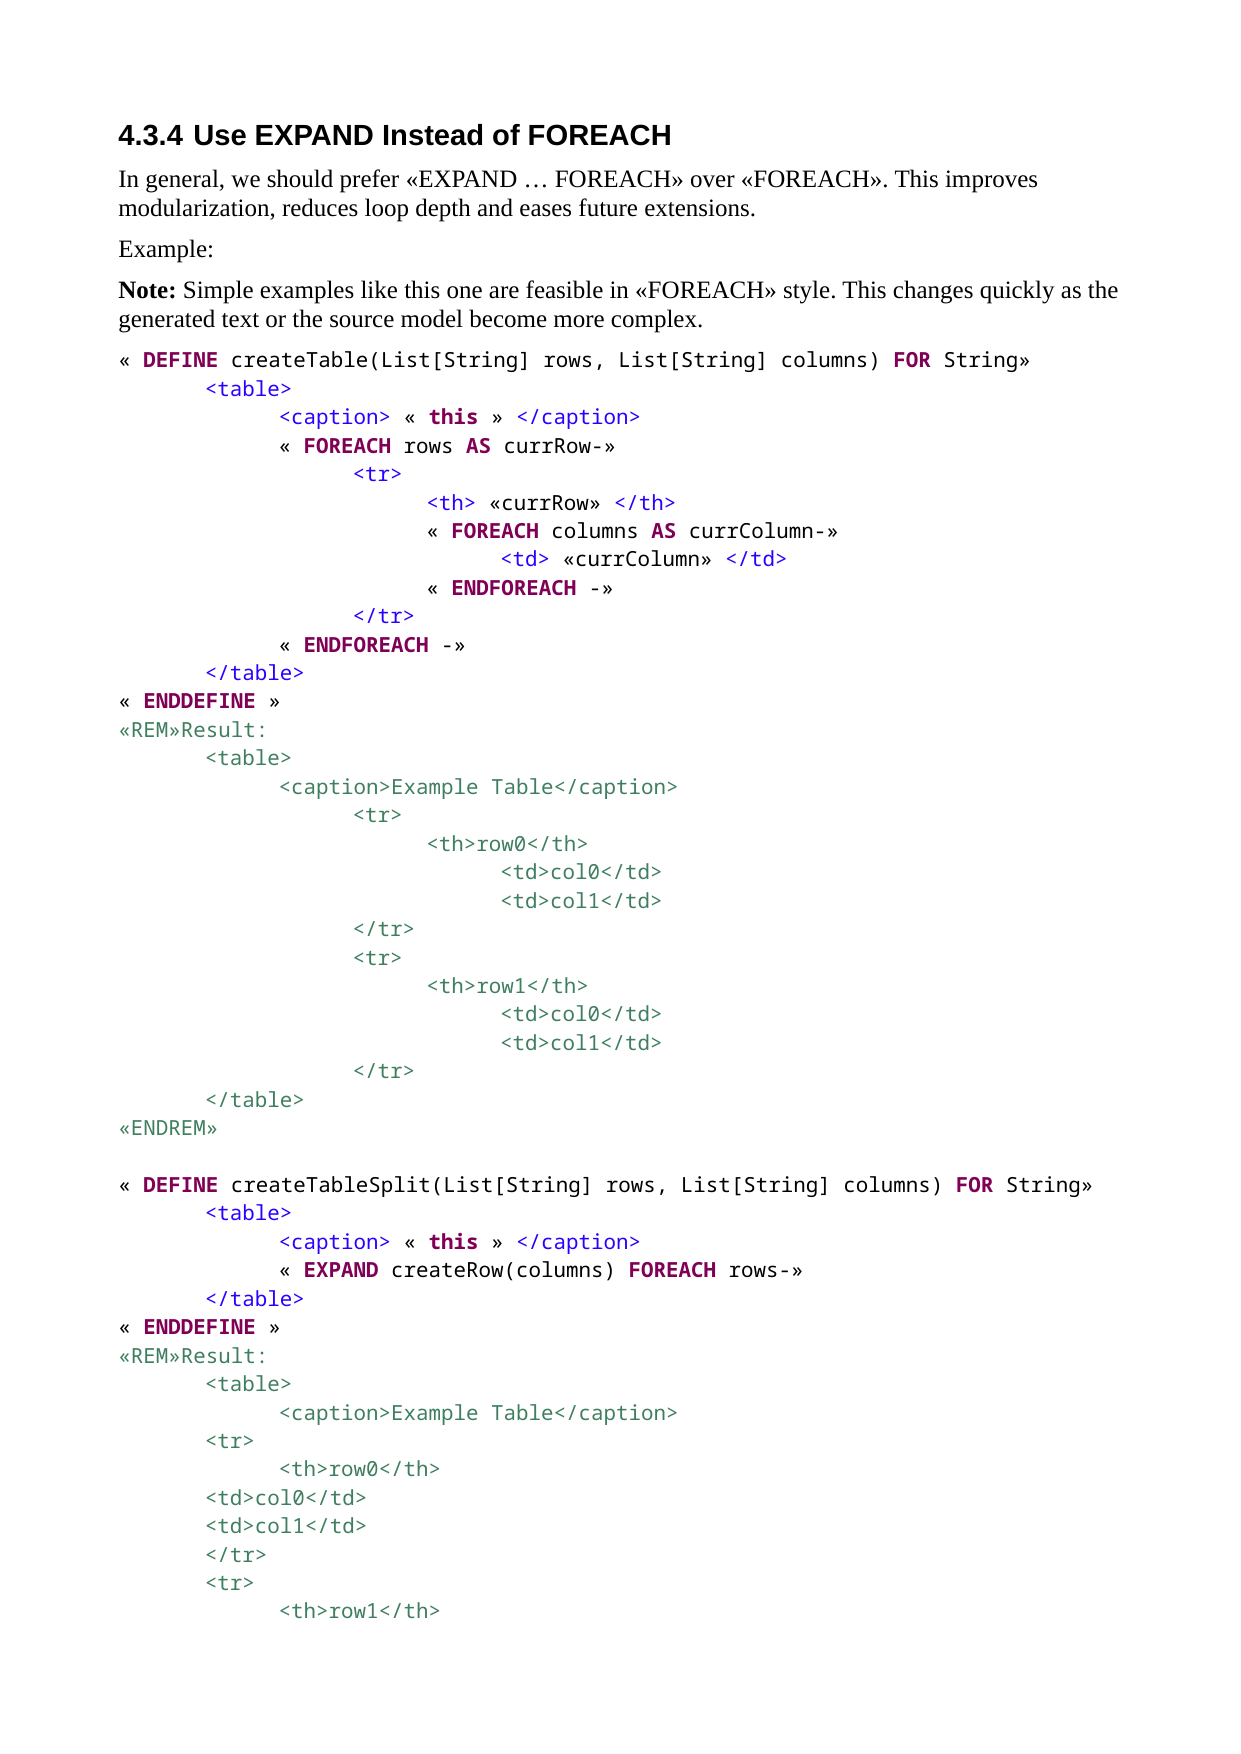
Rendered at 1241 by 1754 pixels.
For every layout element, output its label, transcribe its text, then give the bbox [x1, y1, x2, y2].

text <table> [118, 374, 1122, 402]
text <th>row1</th> [118, 1597, 1122, 1625]
text </tr> [118, 914, 1122, 943]
text « ENDDEFINE » [118, 1312, 1122, 1341]
text </tr> [118, 1540, 1122, 1568]
text <td>col1</td> [118, 1511, 1122, 1540]
text « DEFINE createTableSplit(List[String] rows, List[String] columns) FOR String» [118, 1170, 1122, 1198]
text « ENDFOREACH -» [118, 630, 1122, 658]
text <table> [118, 743, 1122, 772]
text <caption> « this » </caption> [118, 402, 1122, 431]
text <td>col0</td> [118, 999, 1122, 1028]
text «ENDREM» [118, 1113, 1122, 1142]
text In general, we should prefer «EXPAND … FOREACH» over «FOREACH». This improves modularization, reduces loop depth and eases future extensions. [118, 164, 1122, 222]
text <tr> [118, 1568, 1122, 1597]
text «REM»Result: [118, 1341, 1122, 1369]
text <caption> « this » </caption> [118, 1227, 1122, 1255]
text <th> «currRow» </th> [118, 488, 1122, 516]
text <tr> [118, 459, 1122, 488]
text <th>row0</th> [118, 829, 1122, 857]
text <table> [118, 1369, 1122, 1398]
text «REM»Result: [118, 715, 1122, 743]
text Example: [118, 234, 1122, 263]
text <tr> [118, 1426, 1122, 1454]
text </tr> [118, 1056, 1122, 1085]
subtitle Use EXPAND Instead of FOREACH [118, 118, 1122, 152]
text « EXPAND createRow(columns) FOREACH rows-» [118, 1255, 1122, 1284]
text <table> [118, 1198, 1122, 1227]
text </tr> [118, 601, 1122, 630]
text <td>col0</td> [118, 1483, 1122, 1511]
text « ENDDEFINE » [118, 687, 1122, 715]
text <th>row0</th> [118, 1454, 1122, 1483]
text <td>col1</td> [118, 886, 1122, 914]
text <caption>Example Table</caption> [118, 772, 1122, 800]
text </table> [118, 1284, 1122, 1312]
text </table> [118, 658, 1122, 687]
text « DEFINE createTable(List[String] rows, List[String] columns) FOR String» [118, 345, 1122, 374]
text « FOREACH columns AS currColumn-» [118, 516, 1122, 544]
text </table> [118, 1085, 1122, 1113]
text Note: Simple examples like this one are feasible in «FOREACH» style. This changes quickly as the generated text or the source model become more complex. [118, 275, 1122, 333]
text <tr> [118, 800, 1122, 829]
text « FOREACH rows AS currRow-» [118, 431, 1122, 459]
text <th>row1</th> [118, 971, 1122, 999]
text <td> «currColumn» </td> [118, 544, 1122, 573]
text <td>col0</td> [118, 857, 1122, 886]
text « ENDFOREACH -» [118, 573, 1122, 601]
text <td>col1</td> [118, 1028, 1122, 1056]
text <tr> [118, 943, 1122, 971]
text <caption>Example Table</caption> [118, 1398, 1122, 1426]
